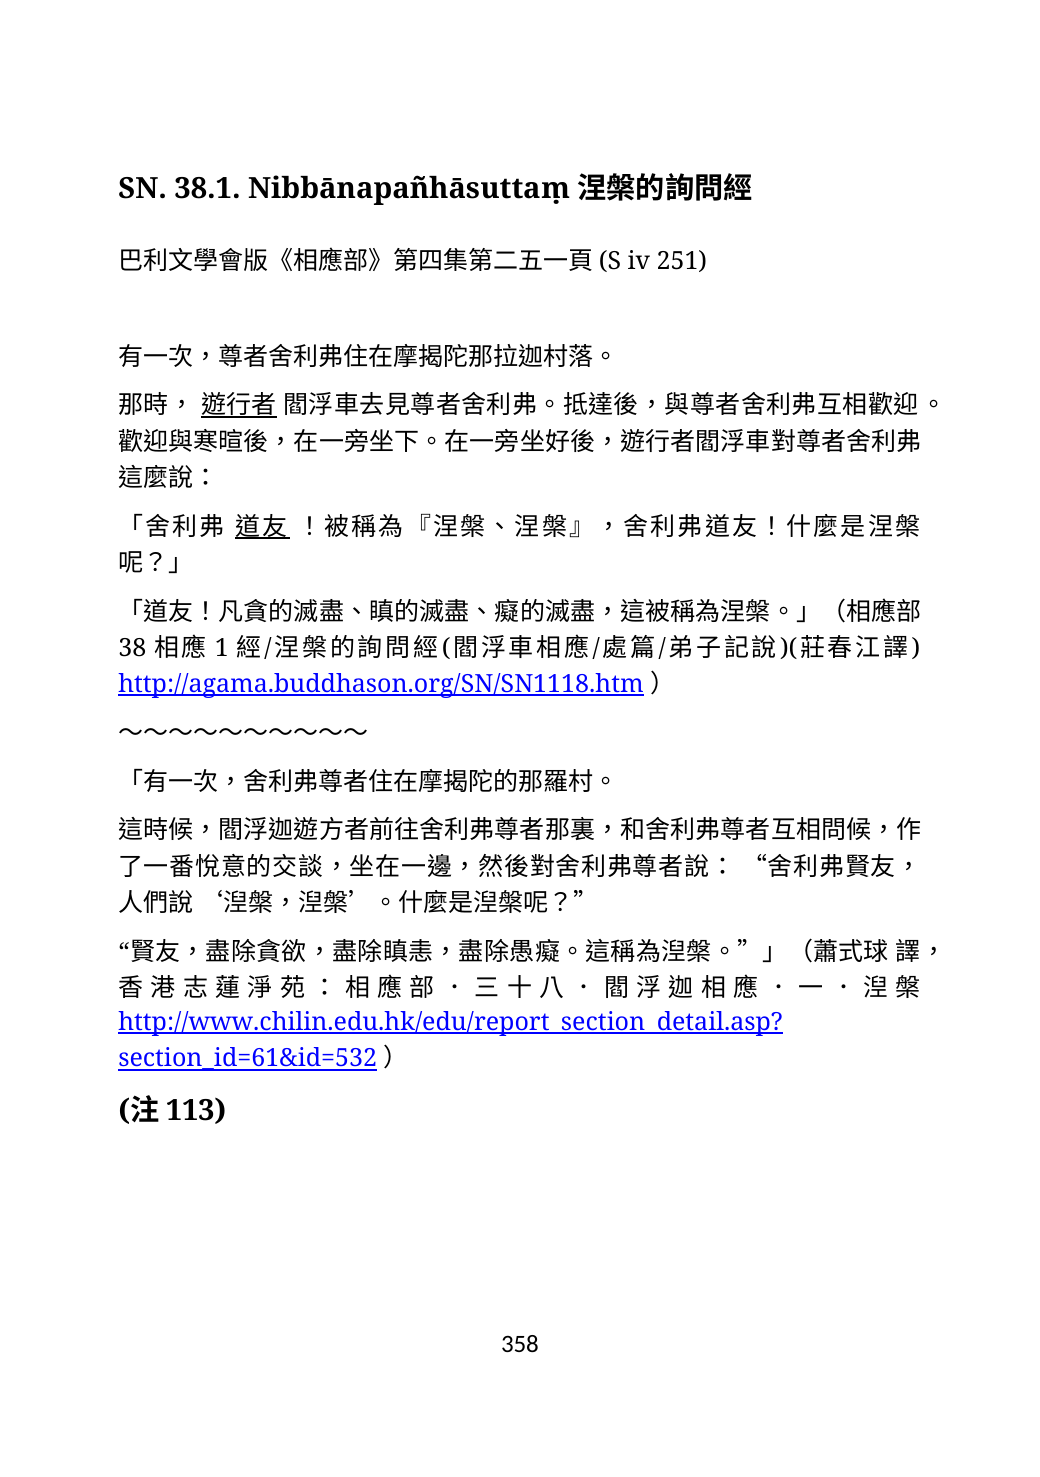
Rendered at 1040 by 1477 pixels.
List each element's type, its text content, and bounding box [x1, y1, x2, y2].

text 有一次，尊者舍利弗住在摩揭陀那拉迦村落。 [118, 336, 921, 372]
text 那時， 遊行者 閻浮車去見尊者舍利弗。抵達後，與尊者舍利弗互相歡迎。歡迎與寒暄後，在一旁坐下。在一旁坐好後，遊行者閻浮車對尊者舍利弗這麼說： [118, 385, 921, 493]
text (注 113) [118, 1086, 921, 1129]
text 這時候，閻浮迦遊方者前往舍利弗尊者那裏，和舍利弗尊者互相問候，作了一番悅意的交談，坐在一邊，然後對舍利弗尊者說： “舍利弗賢友，人們說 ‘湼槃，湼槃’。什麼是湼槃呢？” [118, 810, 921, 918]
text 「道友！凡貪的滅盡、瞋的滅盡、癡的滅盡，這被稱為涅槃。」（相應部38相應1經/涅槃的詢問經(閻浮車相應/處篇/弟子記說)(莊春江譯) http://agama.buddhason.org/SN/SN1118.htm ） [118, 591, 921, 700]
text 「有一次，舍利弗尊者住在摩揭陀的那羅村。 [118, 761, 921, 797]
text 「舍利弗 道友 ！被稱為『涅槃、涅槃』，舍利弗道友！什麼是涅槃呢？」 [118, 506, 921, 578]
subtitle SN. 38.1. Nibbānapañhāsuttaṃ 涅槃的詢問經 [118, 165, 921, 207]
text ～～～～～～～～～～ [118, 712, 921, 748]
text 巴利文學會版《相應部》第四集第二五一頁 (S iv 251) [118, 241, 921, 277]
text “賢友，盡除貪欲，盡除瞋恚，盡除愚癡。這稱為湼槃。”」（蕭式球 譯，香港志蓮淨苑：相應部．三十八．閻浮迦相應．一．湼槃 http://www.chilin.edu.hk/edu/report_section_detail.asp?section_id=61&id=532 ） [118, 931, 921, 1074]
